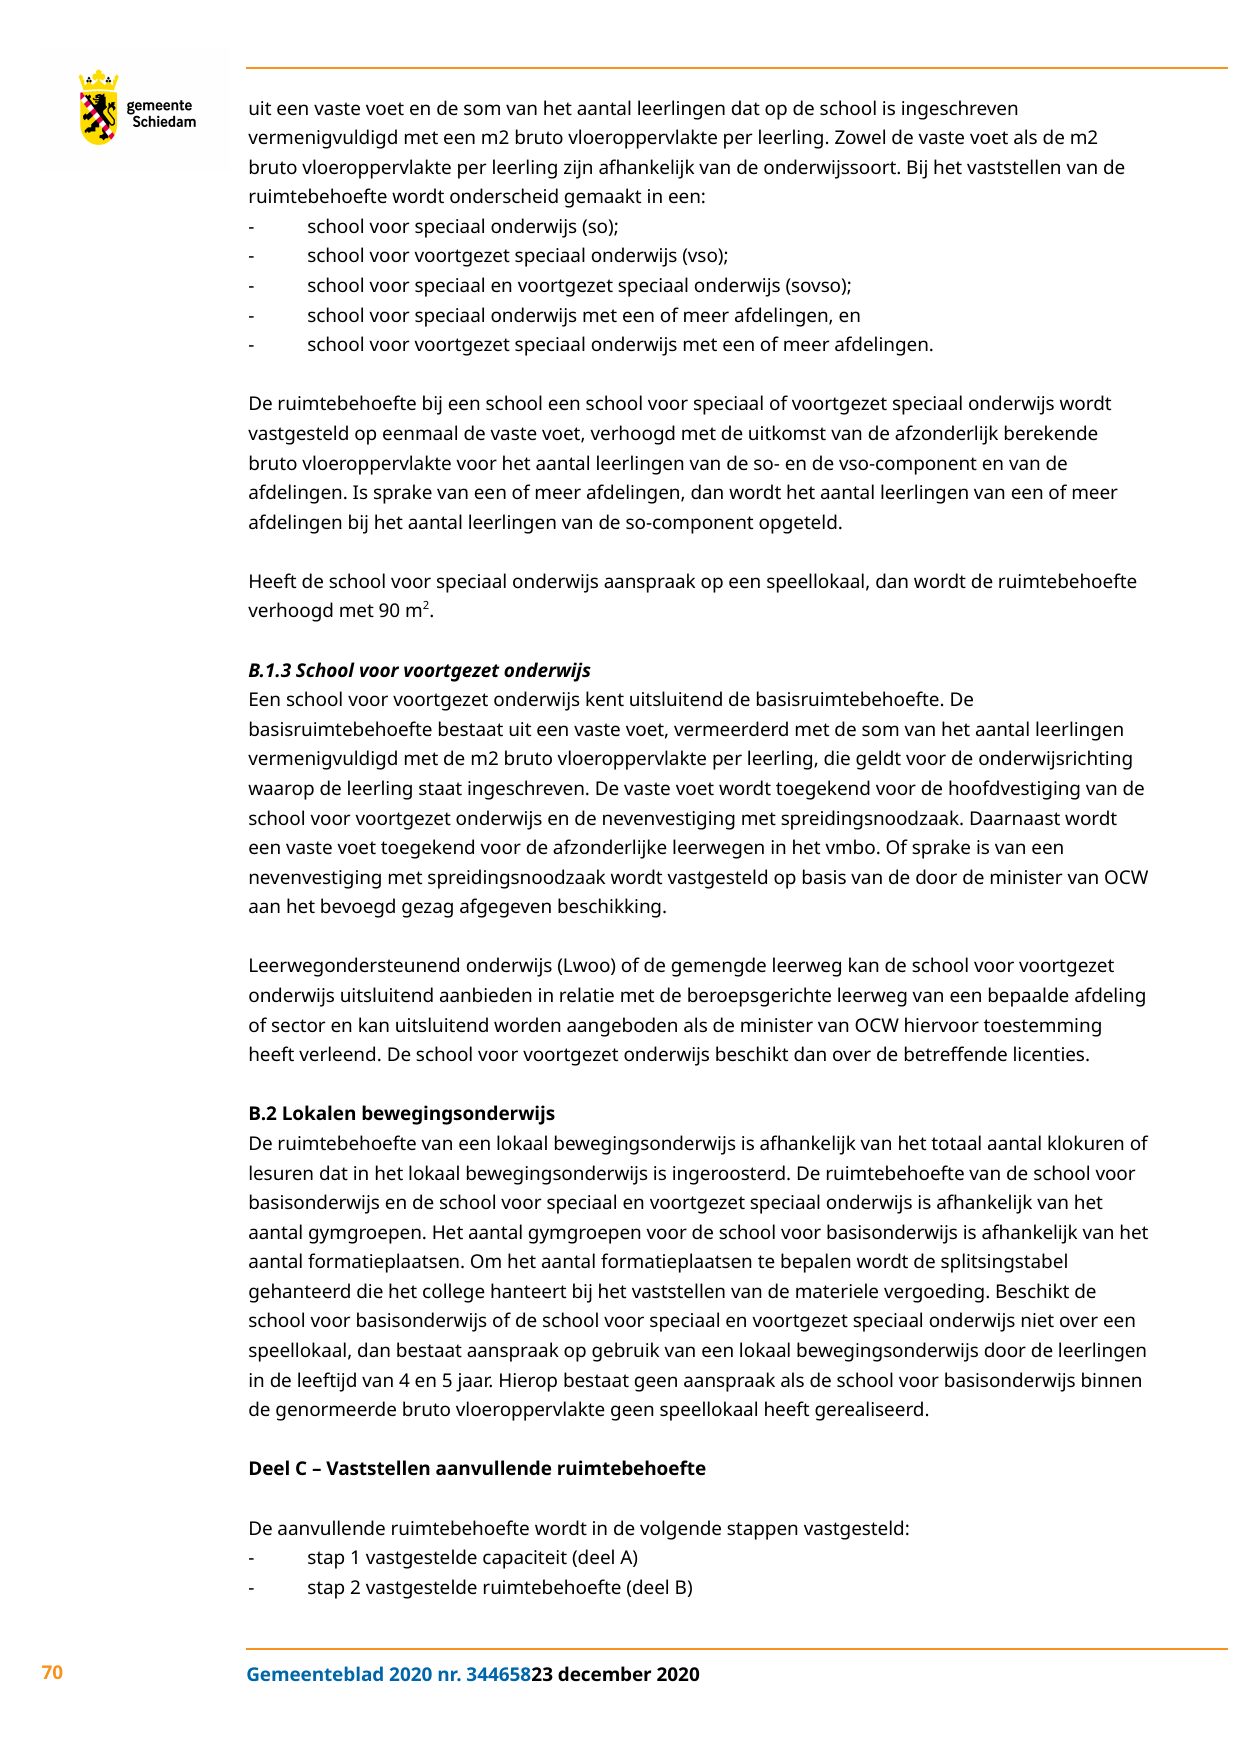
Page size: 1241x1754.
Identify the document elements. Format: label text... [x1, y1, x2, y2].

text Deel C – Vaststellen aanvullende ruimtebehoefte [248, 1456, 1152, 1481]
list school voor speciaal onderwijs met een of meer afdelingen, en [248, 302, 1152, 328]
text B.1.3 School voor voortgezet onderwijs [248, 657, 1152, 683]
list school voor voortgezet speciaal onderwijs met een of meer afdelingen. [248, 331, 1152, 357]
list school voor speciaal en voortgezet speciaal onderwijs (sovso); [248, 272, 1152, 298]
picture [41, 47, 231, 172]
text Een school voor voortgezet onderwijs kent uitsluitend de basisruimtebehoefte. De basisruimtebehoefte bestaat uit een vaste voet, vermeerderd met de som van het aantal leerlingen vermenigvuldigd met de m2 bruto vloeroppervlakte per leerling, die geldt voor de onderwijsrichting waarop de leerling staat ingeschreven. De vaste voet wordt toegekend voor de hoofdvestiging van de school voor voortgezet onderwijs en de nevenvestiging met spreidingsnoodzaak. Daarnaast wordt een vaste voet toegekend voor de afzonderlijke leerwegen in het vmbo. Of sprake is van een nevenvestiging met spreidingsnoodzaak wordt vastgesteld op basis van de door de minister van OCW aan het bevoegd gezag afgegeven beschikking. [248, 686, 1152, 919]
text uit een vaste voet en de som van het aantal leerlingen dat op de school is ingeschreven vermenigvuldigd met een m2 bruto vloeroppervlakte per leerling. Zowel de vaste voet als de m2 bruto vloeroppervlakte per leerling zijn afhankelijk van de onderwijssoort. Bij het vaststellen van de ruimtebehoefte wordt onderscheid gemaakt in een: [248, 95, 1152, 209]
text De ruimtebehoefte van een lokaal bewegingsonderwijs is afhankelijk van het totaal aantal klokuren of lesuren dat in het lokaal bewegingsonderwijs is ingeroosterd. De ruimtebehoefte van de school voor basisonderwijs en de school voor speciaal en voortgezet speciaal onderwijs is afhankelijk van het aantal gymgroepen. Het aantal gymgroepen voor de school voor basisonderwijs is afhankelijk van het aantal formatieplaatsen. Om het aantal formatieplaatsen te bepalen wordt de splitsingstabel gehanteerd die het college hanteert bij het vaststellen van de materiele vergoeding. Beschikt de school voor basisonderwijs of de school voor speciaal en voortgezet speciaal onderwijs niet over een speellokaal, dan bestaat aanspraak op gebruik van een lokaal bewegingsonderwijs door de leerlingen in de leeftijd van 4 en 5 jaar. Hierop bestaat geen aanspraak als de school voor basisonderwijs binnen de genormeerde bruto vloeroppervlakte geen speellokaal heeft gerealiseerd. [248, 1130, 1152, 1422]
list stap 1 vastgestelde capaciteit (deel A) [248, 1544, 1152, 1570]
list school voor speciaal onderwijs (so); [248, 213, 1152, 239]
list stap 2 vastgestelde ruimtebehoefte (deel B) [248, 1574, 1152, 1600]
text B.2 Lokalen bewegingsonderwijs [248, 1101, 1152, 1126]
list school voor voortgezet speciaal onderwijs (vso); [248, 243, 1152, 268]
text Heeft de school voor speciaal onderwijs aanspraak op een speellokaal, dan wordt de ruimtebehoefte verhoogd met 90 m2. [248, 568, 1152, 623]
text De aanvullende ruimtebehoefte wordt in de volgende stappen vastgesteld: [248, 1515, 1152, 1541]
text Leerwegondersteunend onderwijs (Lwoo) of de gemengde leerweg kan de school voor voortgezet onderwijs uitsluitend aanbieden in relatie met de beroepsgerichte leerweg van een bepaalde afdeling of sector en kan uitsluitend worden aangeboden als de minister van OCW hiervoor toestemming heeft verleend. De school voor voortgezet onderwijs beschikt dan over de betreffende licenties. [248, 953, 1152, 1067]
text De ruimtebehoefte bij een school een school voor speciaal of voortgezet speciaal onderwijs wordt vastgesteld op eenmaal de vaste voet, verhoogd met de uitkomst van de afzonderlijk berekende bruto vloeroppervlakte voor het aantal leerlingen van de so- en de vso-component en van de afdelingen. Is sprake van een of meer afdelingen, dan wordt het aantal leerlingen van een of meer afdelingen bij het aantal leerlingen van de so-component opgeteld. [248, 391, 1152, 535]
